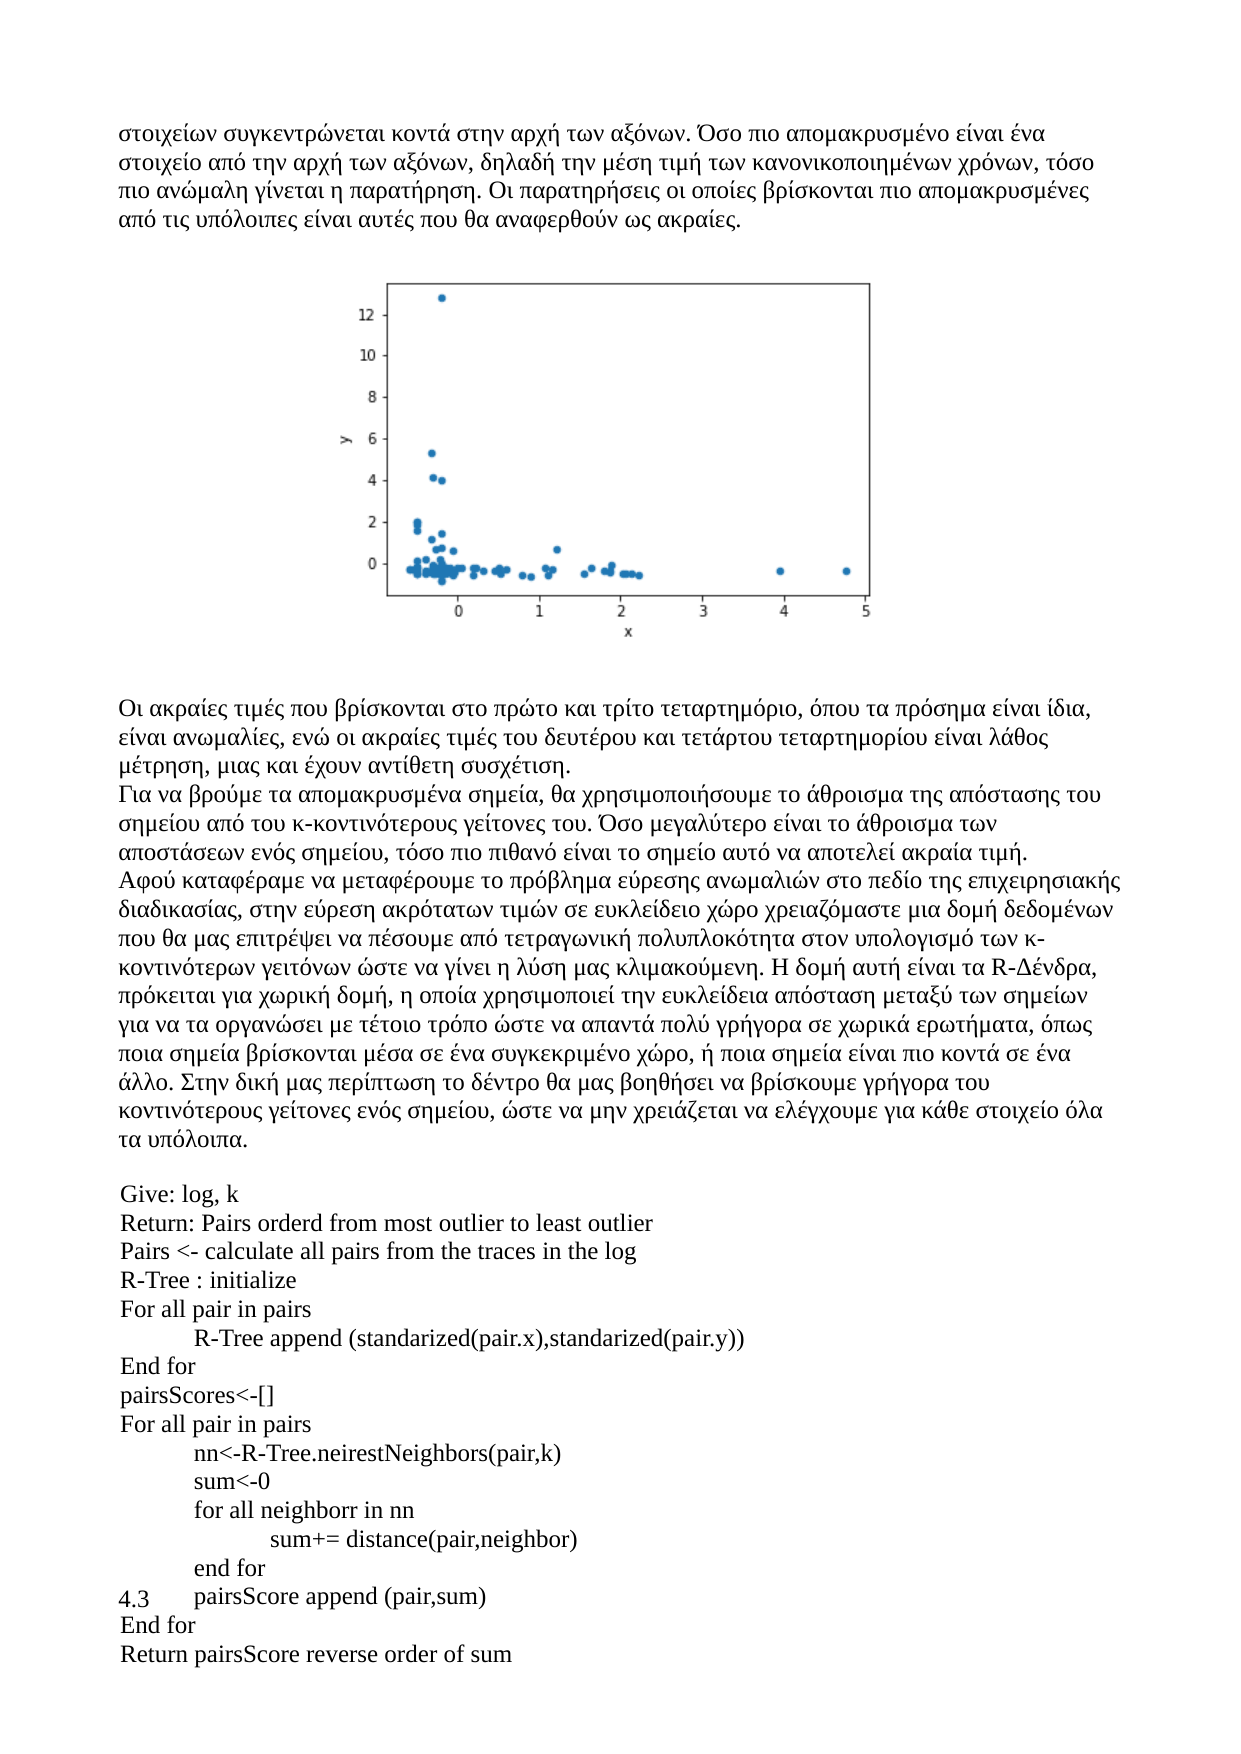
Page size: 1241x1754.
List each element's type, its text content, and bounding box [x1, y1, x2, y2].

text στοιχείων συγκεντρώνεται κοντά στην αρχή των αξόνων. Όσο πιο απομακρυσμένο είναι ένα στοιχείο από την αρχή των αξόνων, δηλαδή την μέση τιμή των κανονικοποιημένων χρόνων, τόσο πιο ανώμαλη γίνεται η παρατήρηση. Οι παρατηρήσεις οι οποίες βρίσκονται πιο απομακρυσμένες από τις υπόλοιπες είναι αυτές που θα αναφερθούν ως ακραίες. [118, 118, 1122, 233]
picture [309, 233, 931, 647]
text Οι ακραίες τιμές που βρίσκονται στο πρώτο και τρίτο τεταρτημόριο, όπου τα πρόσημα είναι ίδια, είναι ανωμαλίες, ενώ οι ακραίες τιμές του δευτέρου και τετάρτου τεταρτημορίου είναι λάθος μέτρηση, μιας και έχουν αντίθετη συσχέτιση. [118, 693, 1122, 779]
text 4.3 [118, 1584, 1122, 1613]
text Για να βρούμε τα απομακρυσμένα σημεία, θα χρησιμοποιήσουμε το άθροισμα της απόστασης του σημείου από του κ-κοντινότερους γείτονες του. Όσο μεγαλύτερο είναι το άθροισμα των αποστάσεων ενός σημείου, τόσο πιο πιθανό είναι το σημείο αυτό να αποτελεί ακραία τιμή. [118, 779, 1122, 866]
text Αφού καταφέραμε να μεταφέρουμε το πρόβλημα εύρεσης ανωμαλιών στο πεδίο της επιχειρησιακής διαδικασίας, στην εύρεση ακρότατων τιμών σε ευκλείδειο χώρο χρειαζόμαστε μια δομή δεδομένων που θα μας επιτρέψει να πέσουμε από τετραγωνική πολυπλοκότητα στον υπολογισμό των κ-κοντινότερων γειτόνων ώστε να γίνει η λύση μας κλιμακούμενη. Η δομή αυτή είναι τα R-Δένδρα, πρόκειται για χωρική δομή, η οποία χρησιμοποιεί την ευκλείδεια απόσταση μεταξύ των σημείων για να τα οργανώσει με τέτοιο τρόπο ώστε να απαντά πολύ γρήγορα σε χωρικά ερωτήματα, όπως ποια σημεία βρίσκονται μέσα σε ένα συγκεκριμένο χώρο, ή ποια σημεία είναι πιο κοντά σε ένα άλλο. Στην δική μας περίπτωση το δέντρο θα μας βοηθήσει να βρίσκουμε γρήγορα του κοντινότερους γείτονες ενός σημείου, ώστε να μην χρειάζεται να ελέγχουμε για κάθε στοιχείο όλα τα υπόλοιπα. [118, 866, 1122, 1153]
